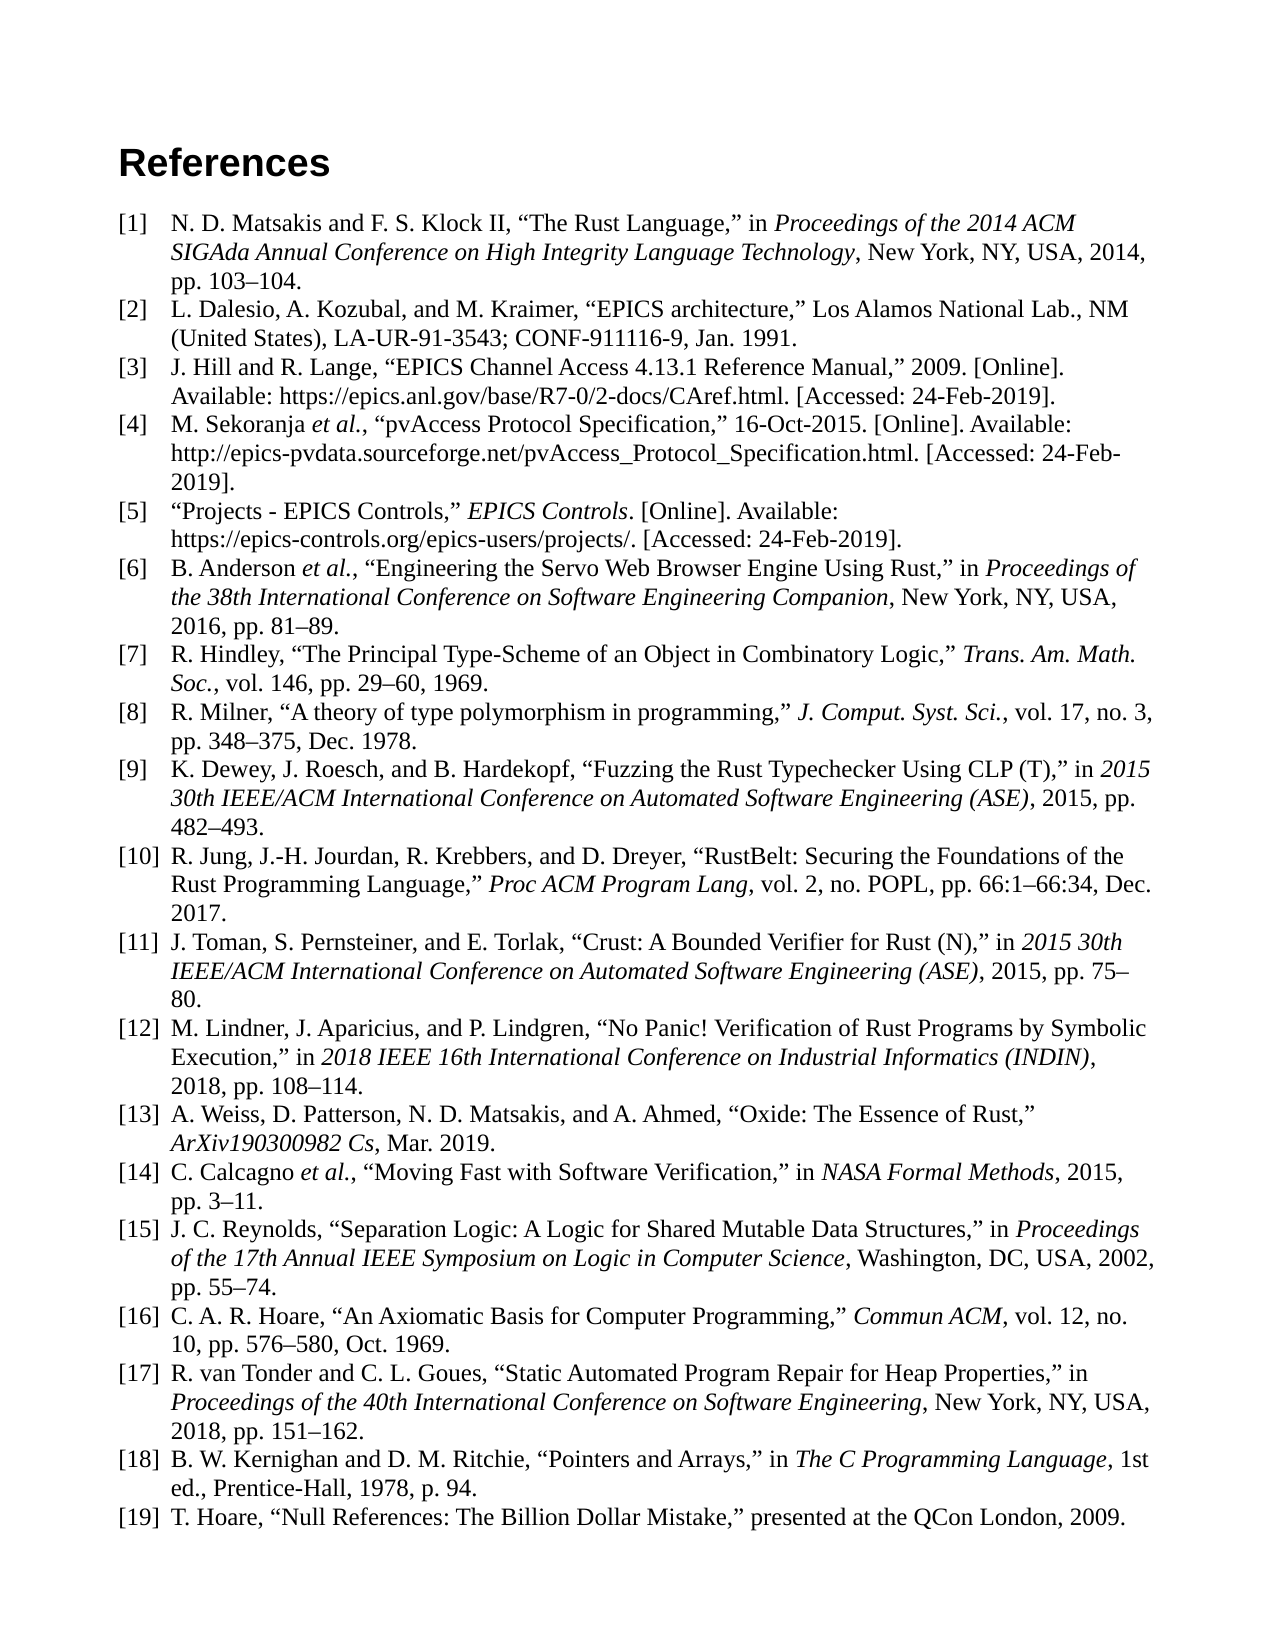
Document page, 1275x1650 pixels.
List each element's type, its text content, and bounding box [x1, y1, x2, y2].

text [15] J. C. Reynolds, “Separation Logic: A Logic for Shared Mutable Data Structures,” in Proceedings of the 17th Annual IEEE Symposium on Logic in Computer Science, Washington, DC, USA, 2002, pp. 55–74. [118, 1214, 1157, 1301]
text [4] M. Sekoranja et al., “pvAccess Protocol Specification,” 16-Oct-2015. [Online]. Available: http://epics-pvdata.sourceforge.net/pvAccess_Protocol_Specification.html. [Accessed: 24-Feb-2019]. [118, 409, 1157, 496]
text [12] M. Lindner, J. Aparicius, and P. Lindgren, “No Panic! Verification of Rust Programs by Symbolic Execution,” in 2018 IEEE 16th International Conference on Industrial Informatics (INDIN), 2018, pp. 108–114. [118, 1013, 1157, 1099]
text [5] “Projects - EPICS Controls,” EPICS Controls. [Online]. Available: https://epics-controls.org/epics-users/projects/. [Accessed: 24-Feb-2019]. [118, 496, 1157, 553]
text [17] R. van Tonder and C. L. Goues, “Static Automated Program Repair for Heap Properties,” in Proceedings of the 40th International Conference on Software Engineering, New York, NY, USA, 2018, pp. 151–162. [118, 1358, 1157, 1444]
text [14] C. Calcagno et al., “Moving Fast with Software Verification,” in NASA Formal Methods, 2015, pp. 3–11. [118, 1157, 1157, 1214]
text [18] B. W. Kernighan and D. M. Ritchie, “Pointers and Arrays,” in The C Programming Language, 1st ed., Prentice-Hall, 1978, p. 94. [118, 1444, 1157, 1502]
text [3] J. Hill and R. Lange, “EPICS Channel Access 4.13.1 Reference Manual,” 2009. [Online]. Available: https://epics.anl.gov/base/R7-0/2-docs/CAref.html. [Accessed: 24-Feb-2019]. [118, 352, 1157, 409]
subtitle References [118, 139, 1157, 184]
text [2] L. Dalesio, A. Kozubal, and M. Kraimer, “EPICS architecture,” Los Alamos National Lab., NM (United States), LA-UR-91-3543; CONF-911116-9, Jan. 1991. [118, 294, 1157, 352]
text [19] T. Hoare, “Null References: The Billion Dollar Mistake,” presented at the QCon London, 2009. [118, 1502, 1157, 1531]
text [9] K. Dewey, J. Roesch, and B. Hardekopf, “Fuzzing the Rust Typechecker Using CLP (T),” in 2015 30th IEEE/ACM International Conference on Automated Software Engineering (ASE), 2015, pp. 482–493. [118, 754, 1157, 841]
text [6] B. Anderson et al., “Engineering the Servo Web Browser Engine Using Rust,” in Proceedings of the 38th International Conference on Software Engineering Companion, New York, NY, USA, 2016, pp. 81–89. [118, 553, 1157, 639]
text [13] A. Weiss, D. Patterson, N. D. Matsakis, and A. Ahmed, “Oxide: The Essence of Rust,” ArXiv190300982 Cs, Mar. 2019. [118, 1099, 1157, 1157]
text [11] J. Toman, S. Pernsteiner, and E. Torlak, “Crust: A Bounded Verifier for Rust (N),” in 2015 30th IEEE/ACM International Conference on Automated Software Engineering (ASE), 2015, pp. 75–80. [118, 927, 1157, 1013]
text [8] R. Milner, “A theory of type polymorphism in programming,” J. Comput. Syst. Sci., vol. 17, no. 3, pp. 348–375, Dec. 1978. [118, 697, 1157, 754]
text [16] C. A. R. Hoare, “An Axiomatic Basis for Computer Programming,” Commun ACM, vol. 12, no. 10, pp. 576–580, Oct. 1969. [118, 1301, 1157, 1358]
text [1] N. D. Matsakis and F. S. Klock II, “The Rust Language,” in Proceedings of the 2014 ACM SIGAda Annual Conference on High Integrity Language Technology, New York, NY, USA, 2014, pp. 103–104. [118, 208, 1157, 294]
text [7] R. Hindley, “The Principal Type-Scheme of an Object in Combinatory Logic,” Trans. Am. Math. Soc., vol. 146, pp. 29–60, 1969. [118, 639, 1157, 697]
text [10] R. Jung, J.-H. Jourdan, R. Krebbers, and D. Dreyer, “RustBelt: Securing the Foundations of the Rust Programming Language,” Proc ACM Program Lang, vol. 2, no. POPL, pp. 66:1–66:34, Dec. 2017. [118, 841, 1157, 927]
